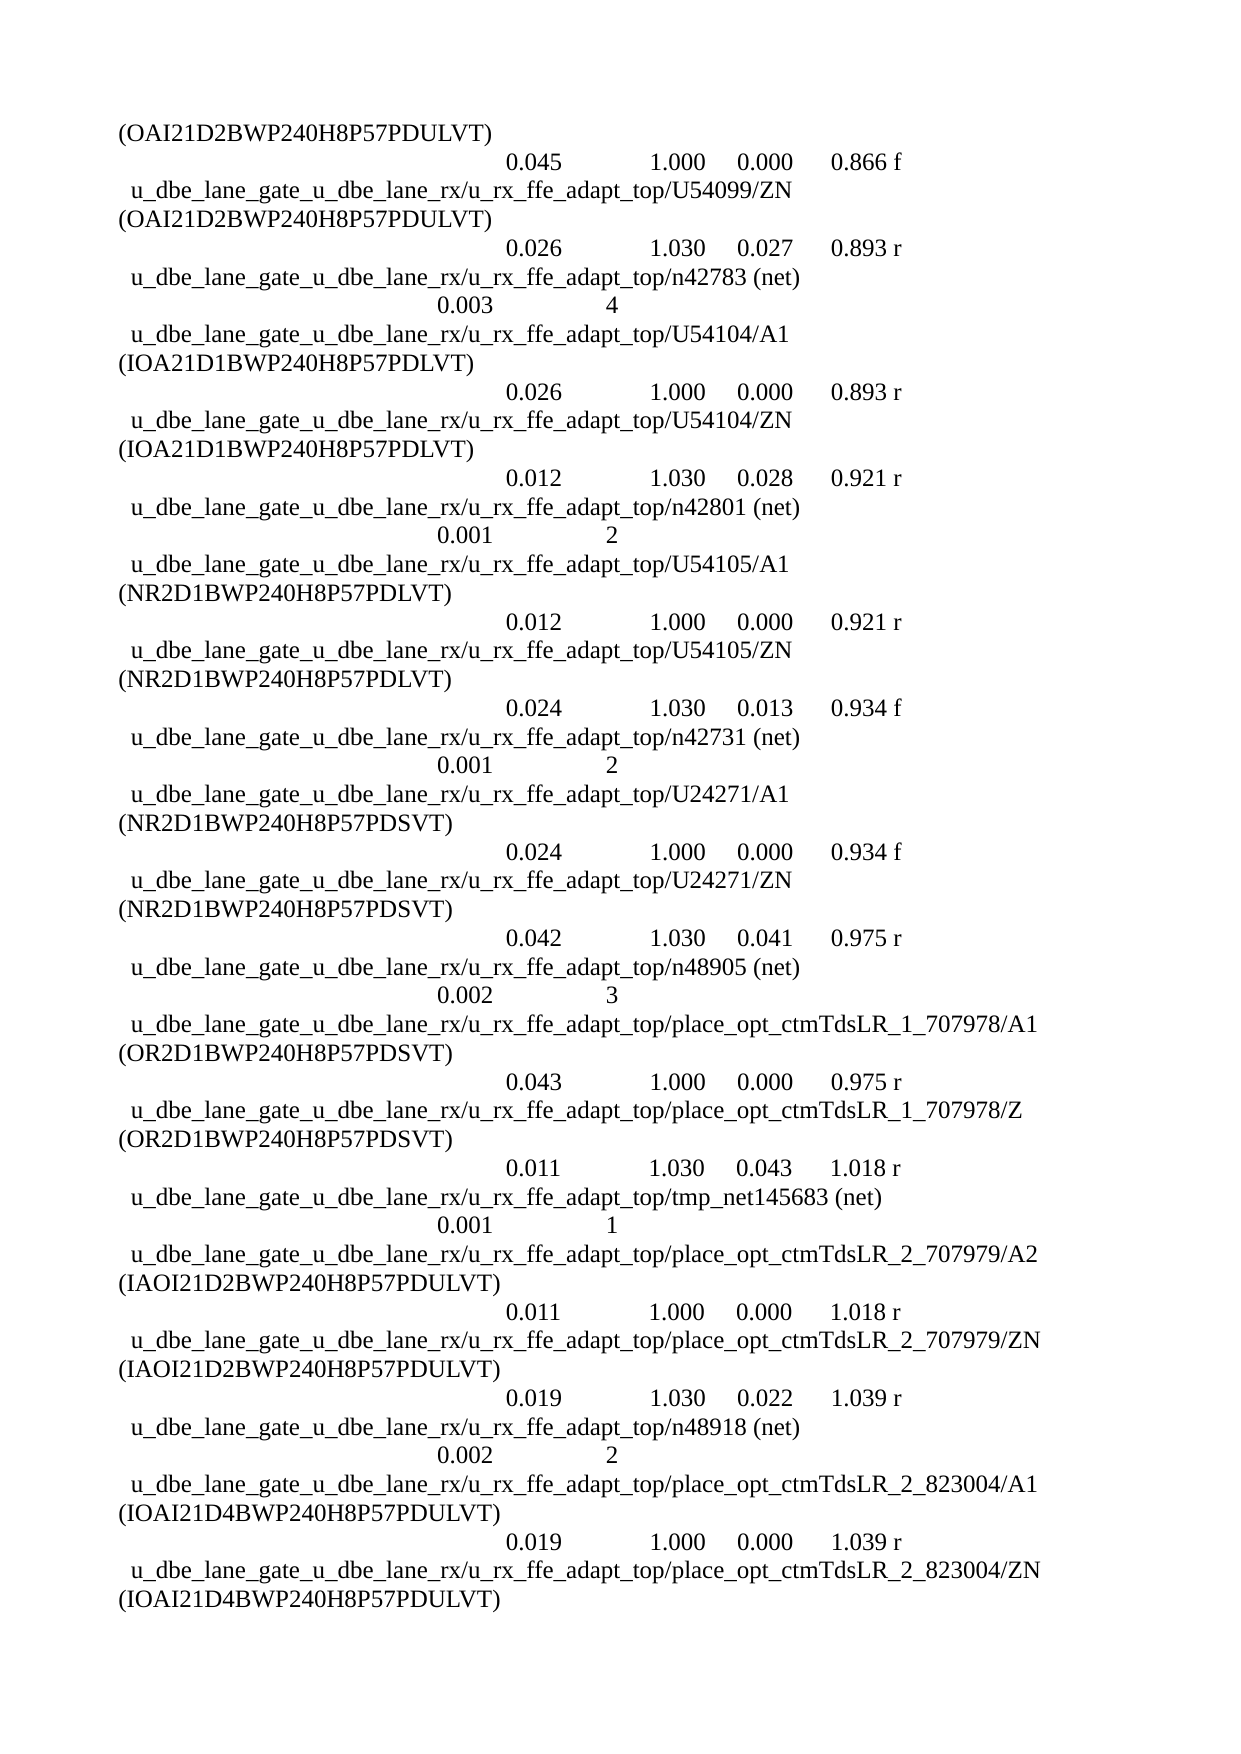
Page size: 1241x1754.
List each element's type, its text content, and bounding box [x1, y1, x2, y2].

text u_dbe_lane_gate_u_dbe_lane_rx/u_rx_ffe_adapt_top/place_opt_ctmTdsLR_2_823004/ZN (IOAI21D4BWP240H8P57PDULVT) [118, 1556, 1122, 1613]
text 0.001 1 [118, 1211, 1122, 1239]
text 0.012 1.030 0.028 0.921 r [118, 463, 1122, 492]
text 0.043 1.000 0.000 0.975 r [118, 1067, 1122, 1096]
text 0.002 2 [118, 1441, 1122, 1469]
text 0.002 3 [118, 981, 1122, 1009]
text u_dbe_lane_gate_u_dbe_lane_rx/u_rx_ffe_adapt_top/U54099/ZN (OAI21D2BWP240H8P57PDULVT) [118, 176, 1122, 233]
text 0.001 2 [118, 751, 1122, 779]
text u_dbe_lane_gate_u_dbe_lane_rx/u_rx_ffe_adapt_top/U24271/A1 (NR2D1BWP240H8P57PDSVT) [118, 779, 1122, 837]
text u_dbe_lane_gate_u_dbe_lane_rx/u_rx_ffe_adapt_top/U54104/ZN (IOA21D1BWP240H8P57PDLVT) [118, 406, 1122, 463]
text u_dbe_lane_gate_u_dbe_lane_rx/u_rx_ffe_adapt_top/place_opt_ctmTdsLR_2_707979/A2 (IAOI21D2BWP240H8P57PDULVT) [118, 1239, 1122, 1297]
text 0.003 4 [118, 291, 1122, 319]
text 0.045 1.000 0.000 0.866 f [118, 147, 1122, 176]
text u_dbe_lane_gate_u_dbe_lane_rx/u_rx_ffe_adapt_top/n48905 (net) [118, 952, 1122, 981]
text u_dbe_lane_gate_u_dbe_lane_rx/u_rx_ffe_adapt_top/n42731 (net) [118, 722, 1122, 751]
text u_dbe_lane_gate_u_dbe_lane_rx/u_rx_ffe_adapt_top/U54105/ZN (NR2D1BWP240H8P57PDLVT) [118, 636, 1122, 693]
text u_dbe_lane_gate_u_dbe_lane_rx/u_rx_ffe_adapt_top/place_opt_ctmTdsLR_2_823004/A1 (IOAI21D4BWP240H8P57PDULVT) [118, 1469, 1122, 1527]
text u_dbe_lane_gate_u_dbe_lane_rx/u_rx_ffe_adapt_top/U54104/A1 (IOA21D1BWP240H8P57PDLVT) [118, 319, 1122, 377]
text 0.001 2 [118, 521, 1122, 549]
text 0.024 1.000 0.000 0.934 f [118, 837, 1122, 866]
text u_dbe_lane_gate_u_dbe_lane_rx/u_rx_ffe_adapt_top/n48918 (net) [118, 1412, 1122, 1441]
text (OAI21D2BWP240H8P57PDULVT) [118, 118, 1122, 147]
text 0.024 1.030 0.013 0.934 f [118, 693, 1122, 722]
text u_dbe_lane_gate_u_dbe_lane_rx/u_rx_ffe_adapt_top/place_opt_ctmTdsLR_1_707978/A1 (OR2D1BWP240H8P57PDSVT) [118, 1009, 1122, 1067]
text 0.011 1.030 0.043 1.018 r [118, 1153, 1122, 1182]
text 0.026 1.030 0.027 0.893 r [118, 233, 1122, 262]
text 0.011 1.000 0.000 1.018 r [118, 1297, 1122, 1326]
text 0.012 1.000 0.000 0.921 r [118, 607, 1122, 636]
text 0.042 1.030 0.041 0.975 r [118, 923, 1122, 952]
text u_dbe_lane_gate_u_dbe_lane_rx/u_rx_ffe_adapt_top/U24271/ZN (NR2D1BWP240H8P57PDSVT) [118, 866, 1122, 923]
text u_dbe_lane_gate_u_dbe_lane_rx/u_rx_ffe_adapt_top/U54105/A1 (NR2D1BWP240H8P57PDLVT) [118, 549, 1122, 607]
text u_dbe_lane_gate_u_dbe_lane_rx/u_rx_ffe_adapt_top/n42783 (net) [118, 262, 1122, 291]
text 0.026 1.000 0.000 0.893 r [118, 377, 1122, 406]
text u_dbe_lane_gate_u_dbe_lane_rx/u_rx_ffe_adapt_top/n42801 (net) [118, 492, 1122, 521]
text 0.019 1.030 0.022 1.039 r [118, 1383, 1122, 1412]
text u_dbe_lane_gate_u_dbe_lane_rx/u_rx_ffe_adapt_top/place_opt_ctmTdsLR_2_707979/ZN (IAOI21D2BWP240H8P57PDULVT) [118, 1326, 1122, 1383]
text u_dbe_lane_gate_u_dbe_lane_rx/u_rx_ffe_adapt_top/place_opt_ctmTdsLR_1_707978/Z (OR2D1BWP240H8P57PDSVT) [118, 1096, 1122, 1153]
text u_dbe_lane_gate_u_dbe_lane_rx/u_rx_ffe_adapt_top/tmp_net145683 (net) [118, 1182, 1122, 1211]
text 0.019 1.000 0.000 1.039 r [118, 1527, 1122, 1556]
